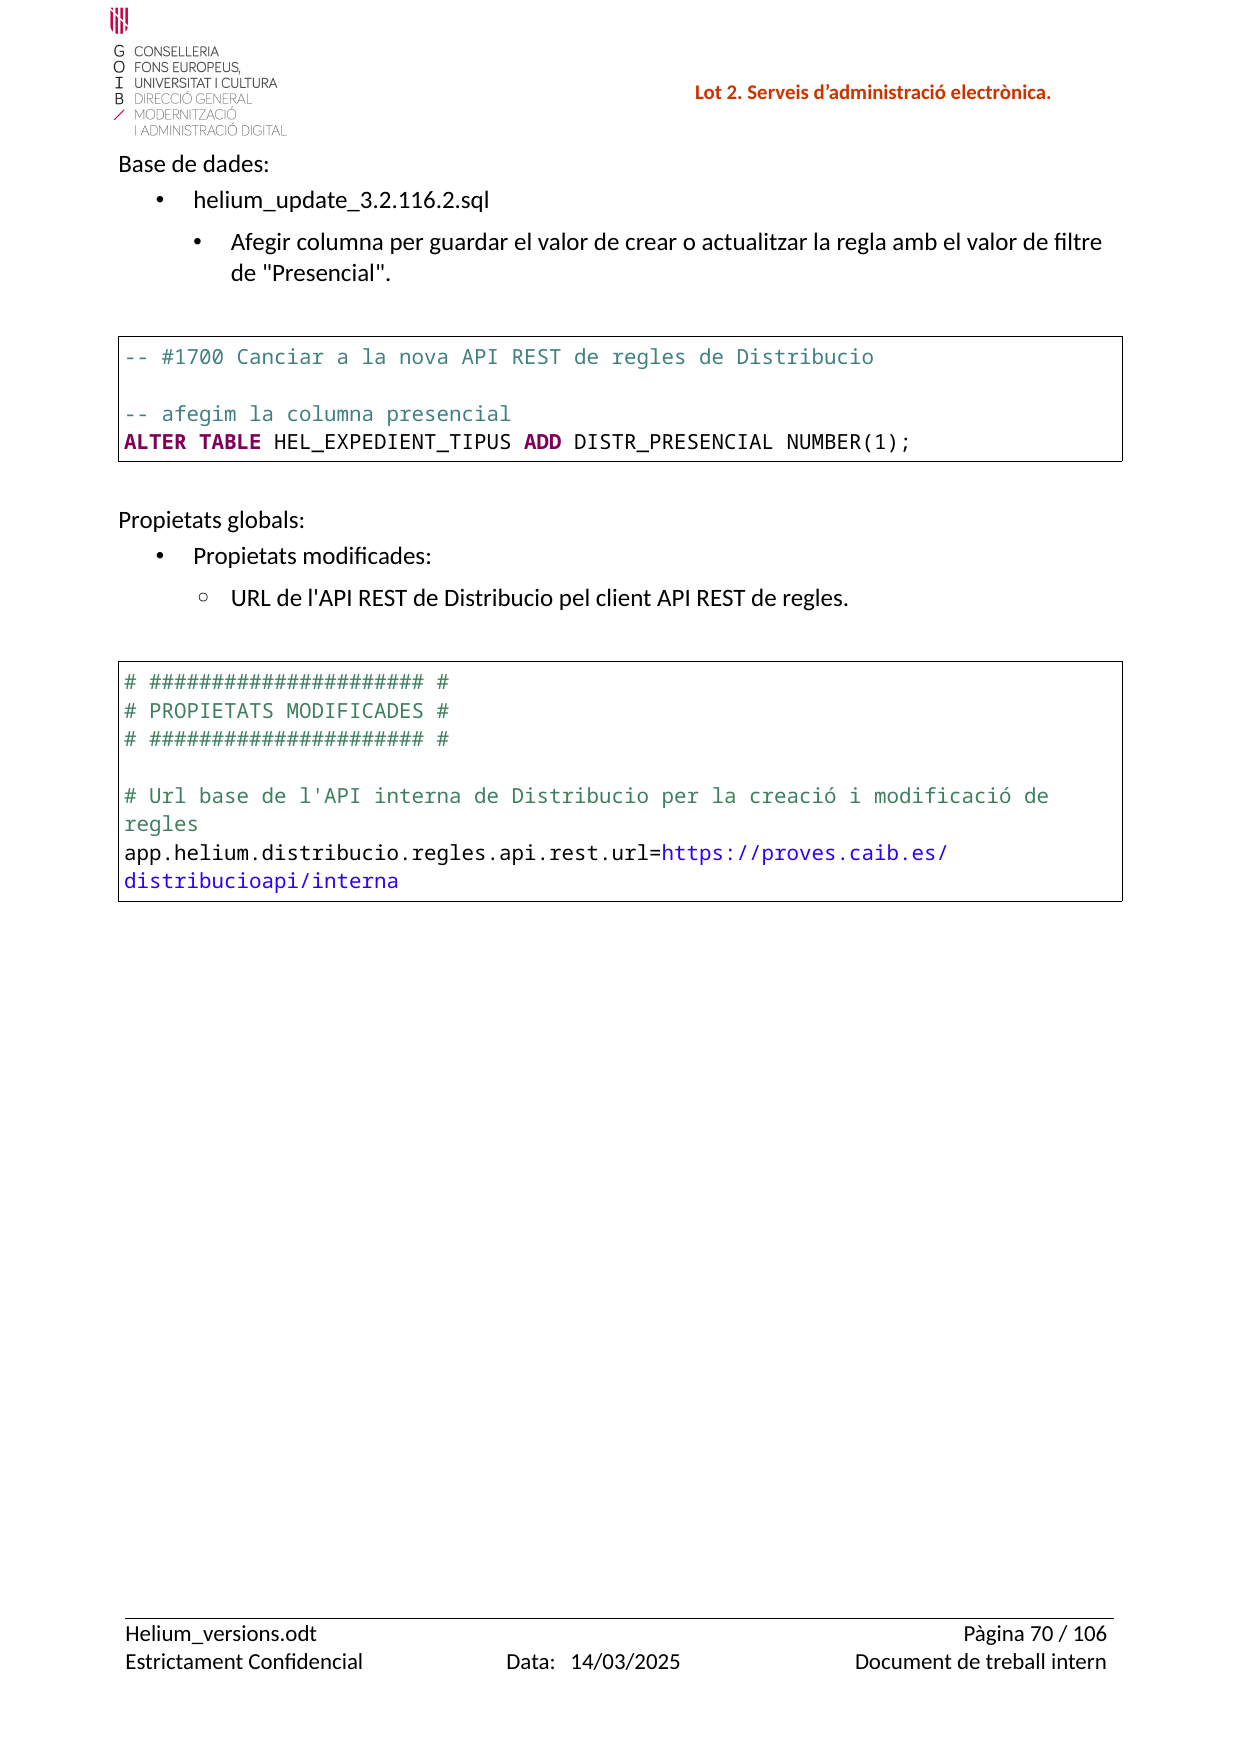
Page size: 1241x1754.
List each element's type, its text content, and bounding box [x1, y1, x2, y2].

table_header # ###################### # # PROPIETATS MODIFICADES # # ###################### # # Url base de l'API interna de Distribucio per la creació i modificació de regles app.helium.distribucio.regles.api.rest.url=https://proves.caib.es/distribucioapi/interna [119, 662, 1122, 901]
list Propietats modificades: [156, 540, 1122, 571]
list URL de l'API REST de Distribucio pel client API REST de regles. [193, 583, 1122, 613]
table_header -- #1700 Canciar a la nova API REST de regles de Distribucio -- afegim la columna presencial ALTER TABLE HEL_EXPEDIENT_TIPUS ADD DISTR_PRESENCIAL NUMBER(1); [119, 337, 1122, 461]
text Propietats globals: [118, 504, 1122, 534]
list Afegir columna per guardar el valor de crear o actualitzar la regla amb el valor de filtre de "Presencial". [193, 227, 1122, 288]
picture [100, 0, 297, 144]
text Base de dades: [118, 148, 1122, 178]
list helium_update_3.2.116.2.sql [156, 184, 1122, 215]
